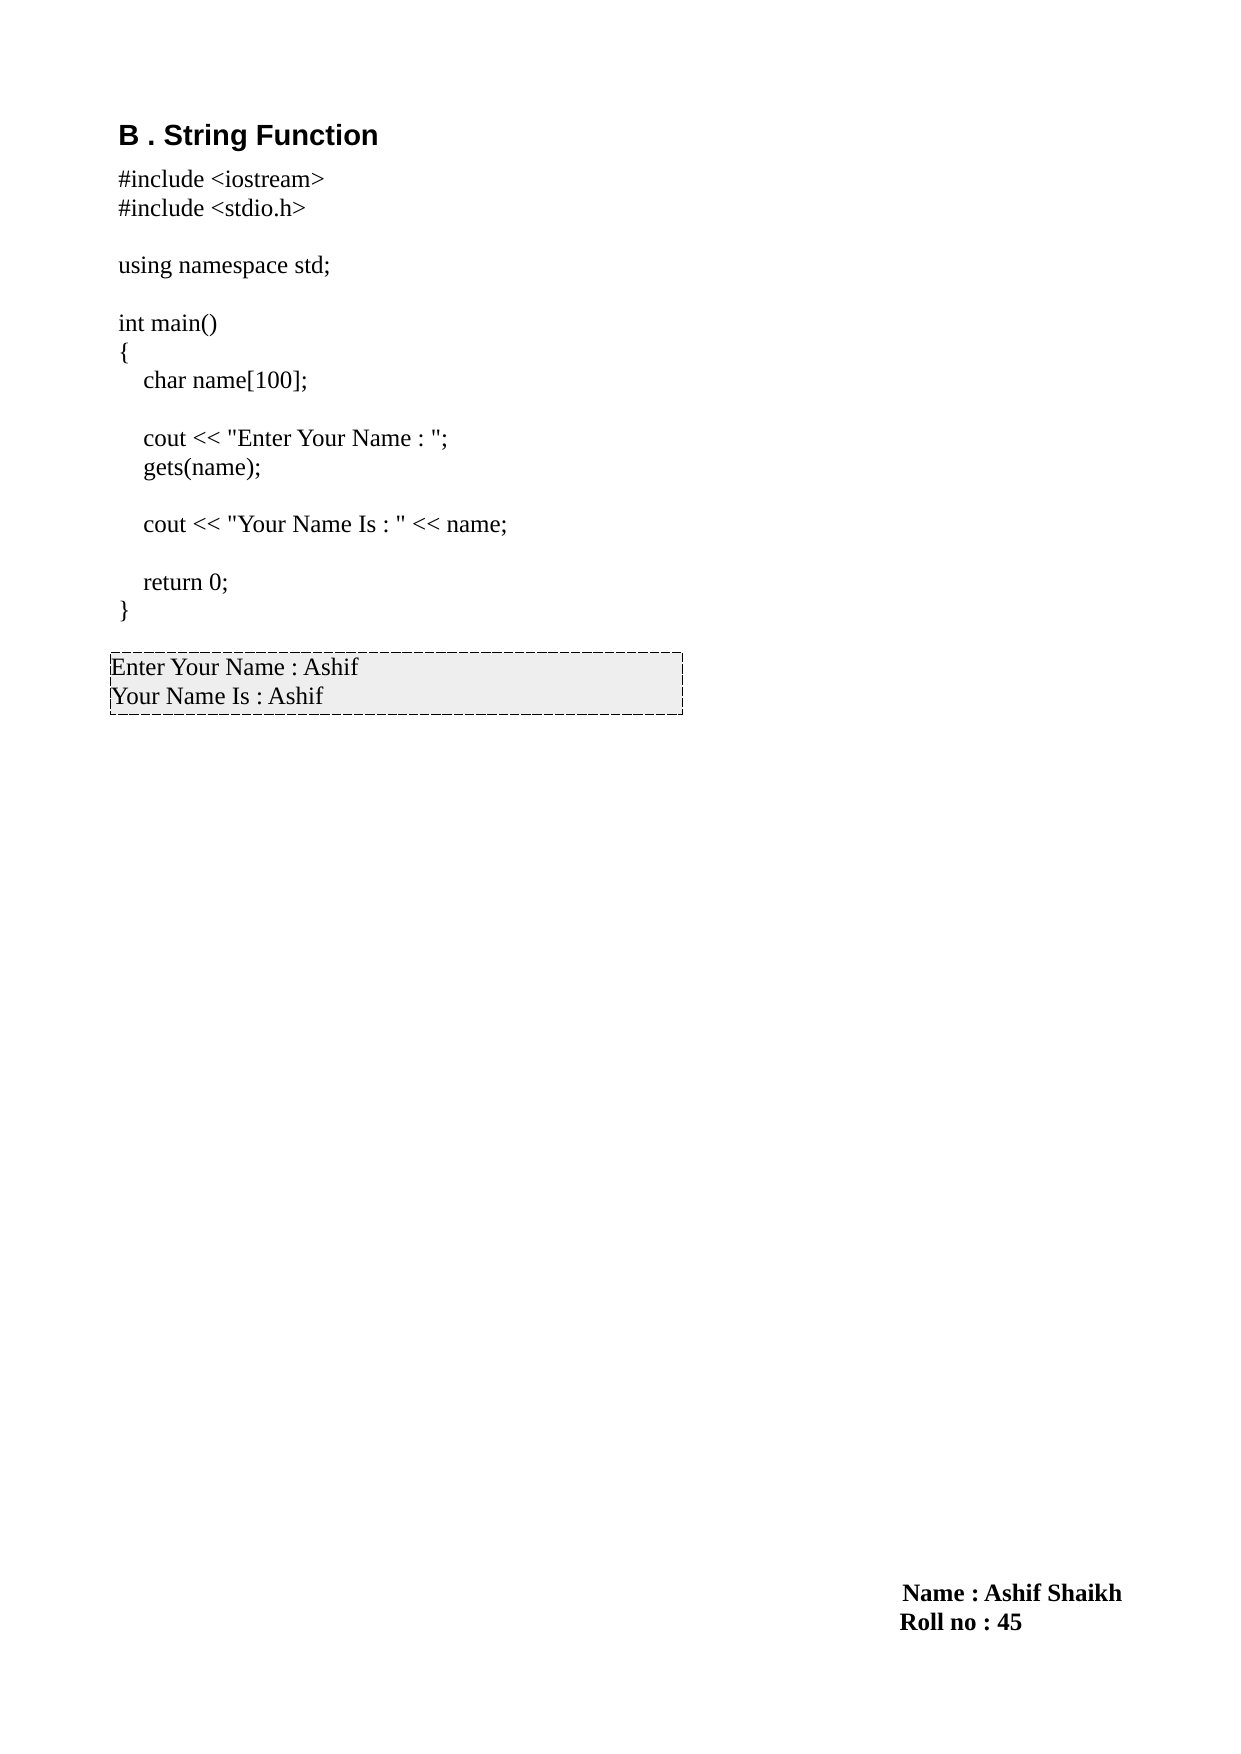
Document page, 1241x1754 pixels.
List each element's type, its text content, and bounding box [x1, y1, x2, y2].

text char name[100]; [118, 365, 1122, 394]
text return 0; [118, 567, 1122, 595]
text #include <iostream> [118, 164, 1122, 193]
text cout << "Enter Your Name : "; [118, 423, 1122, 452]
text { [118, 337, 1122, 365]
text using namespace std; [118, 250, 1122, 279]
text #include <stdio.h> [118, 193, 1122, 222]
text } [118, 595, 1122, 624]
subtitle B . String Function [118, 118, 1122, 152]
text int main() [118, 308, 1122, 337]
text gets(name); [118, 452, 1122, 480]
text cout << "Your Name Is : " << name; [118, 509, 1122, 538]
